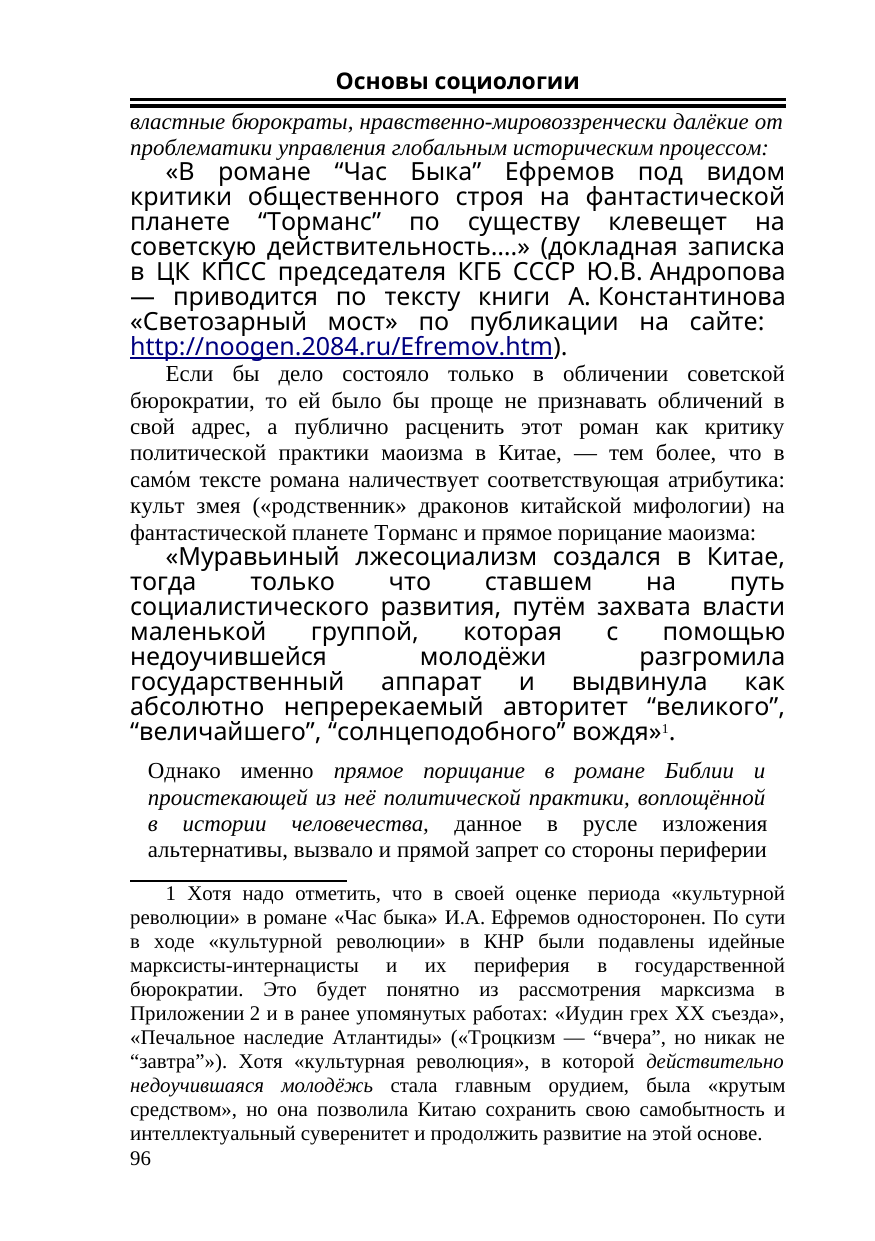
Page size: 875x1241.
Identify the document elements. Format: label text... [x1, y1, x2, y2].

text Хотя надо отметить, что в своей оценке периода «культурной революции» в романе «Час быка» И.А. Ефремов односторонен. По сути в ходе «культурной революции» в КНР были подавлены идейные марксисты-интернацисты и их периферия в государственной бюрократии. Это будет понятно из рассмотрения марксизма в Приложении 2 и в ранее упомянутых работах: «Иудин грех ХХ съезда», «Печальное наследие Атлантиды» («Троцкизм — “вчера”, но никак не “завтра”»). Хотя «культурная революция», в которой действительно недоучившаяся молодёжь стала главным орудием, была «крутым средством», но она позволила Китаю сохранить свою самобытность и интеллектуальный суверенитет и продолжить развитие на этой основе. [130, 881, 786, 1145]
text «Муравьиный лжесоциализм создался в Китае, тогда только что ставшем на путь социалистического развития, путём захвата власти маленькой группой, которая с помощью недоучившейся молодёжи разгромила государственный аппарат и выдвинула как абсолютно непререкаемый авторитет “великого”, “величайшего”, “солнцеподобного” вождя». [130, 545, 786, 745]
text Однако именно прямое порицание в романе Библии и проистекающей из неё политической практики, воплощённой в истории человечества, данное в русле изложения альтернативы, вызвало и прямой запрет со стороны периферии [148, 757, 768, 863]
text Если бы дело состояло только в обличении советской бюрократии, то ей было бы проще не признавать обличений в свой адрес, а публично расценить этот роман как критику политической практики маоизма в Китае, — тем более, что в самόм тексте романа наличествует соответствующая атрибутика: культ змея («род­ственник» драконов китайской мифологии) на фантастической планете Торманс и прямое порицание маоизма: [130, 360, 786, 545]
text «В романе “Час Быка” Ефремов под видом критики общественного строя на фантастической планете “Торманс” по существу клевещет на советскую действительность….» (докладная записка в ЦК КПСС председателя КГБ СССР Ю.В. Андропова — приводится по тексту книги А. Кон­стан­тинова «Светозарный мост» по публикации на сайте: http://noogen.2084.ru/Efremov.htm). [130, 160, 786, 360]
text властные бюрократы, нравственно-мировоззренчески далёкие от проблематики управления глобальным историческим процессом: [130, 108, 786, 160]
